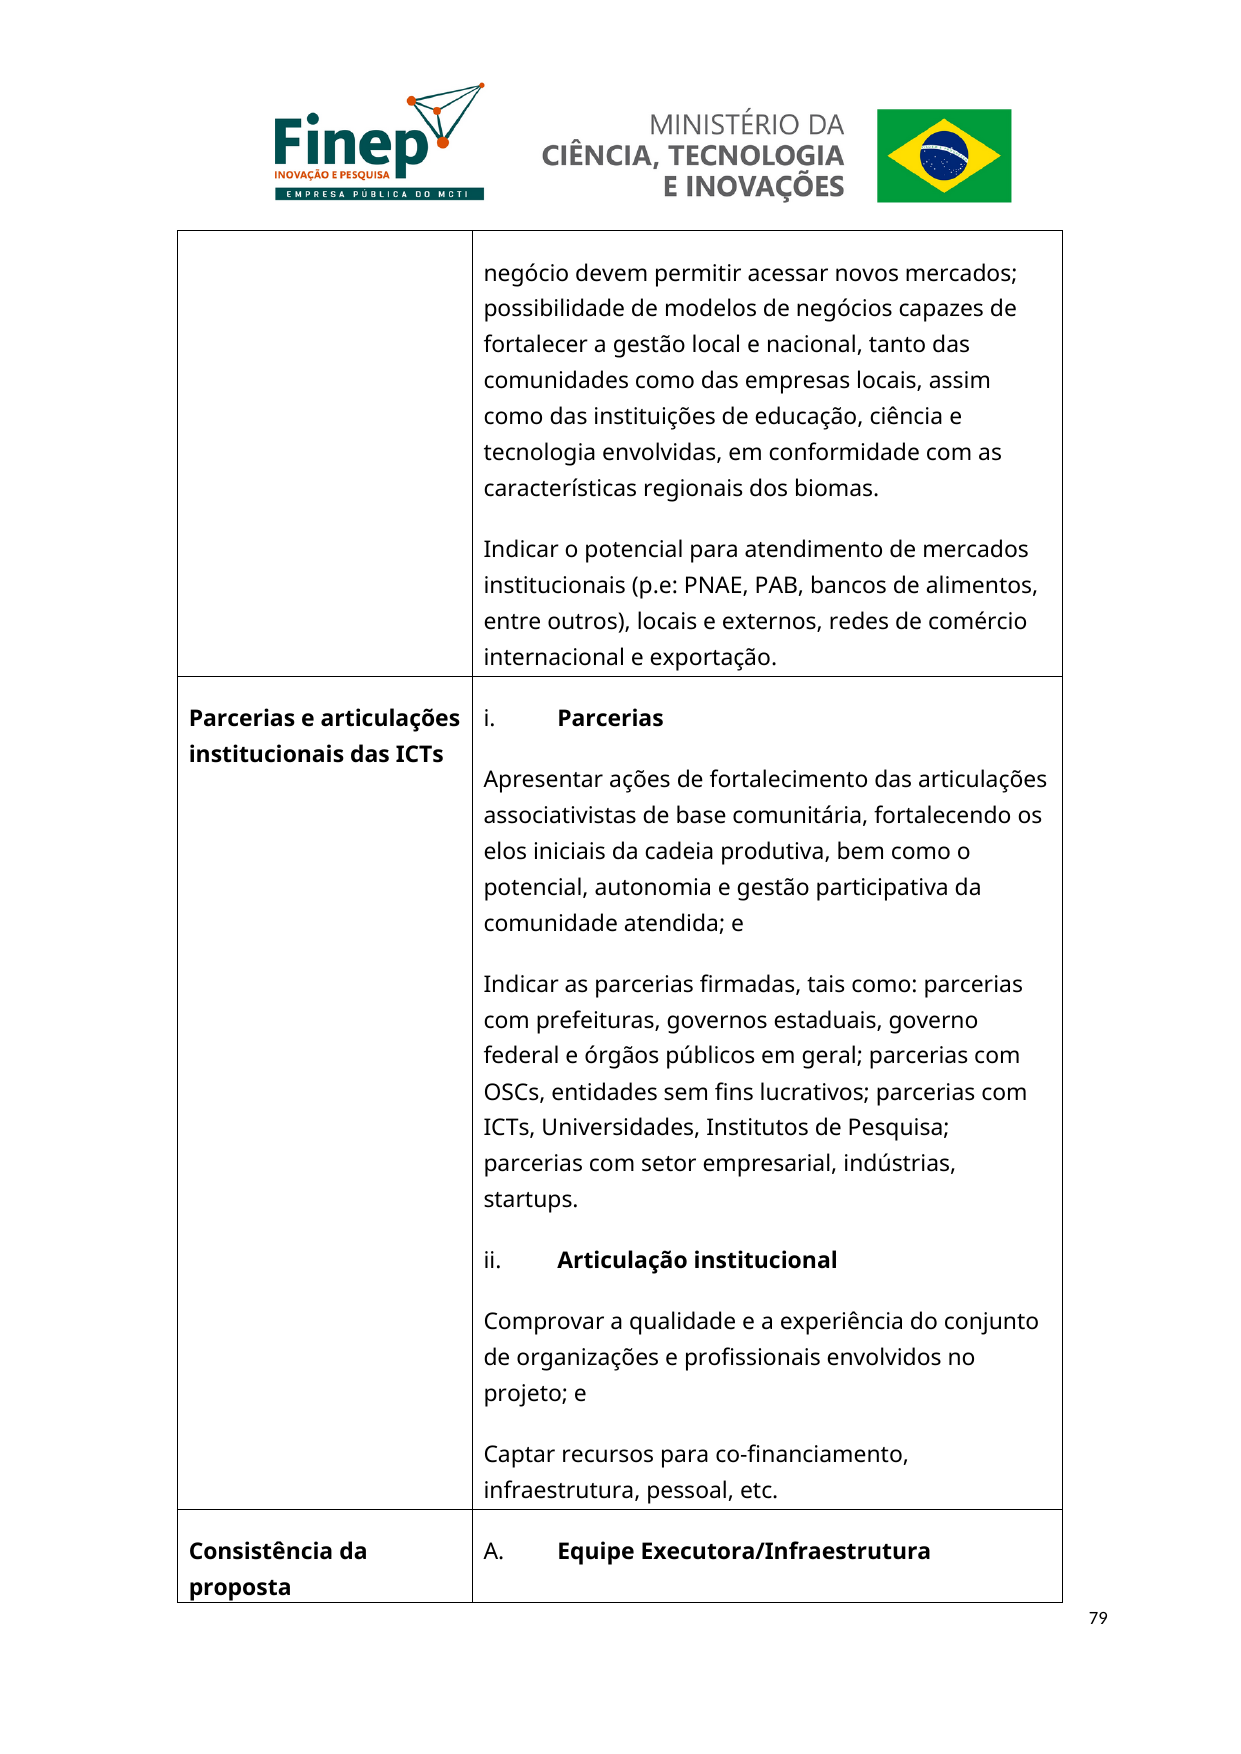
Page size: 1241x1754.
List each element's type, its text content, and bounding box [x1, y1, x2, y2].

table_cell negócio devem permitir acessar novos mercados; possibilidade de modelos de negócios capazes de fortalecer a gestão local e nacional, tanto das comunidades como das empresas locais, assim como das instituições de educação, ciência e tecnologia envolvidas, em conformidade com as características regionais dos biomas. Indicar o potencial para atendimento de mercados institucionais (p.e: PNAE, PAB, bancos de alimentos, entre outros), locais e externos, redes de comércio internacional e exportação. [473, 231, 1062, 676]
table_cell [178, 231, 472, 676]
table_cell Consistência da proposta [178, 1510, 472, 1602]
table_cell i. Parcerias Apresentar ações de fortalecimento das articulações associativistas de base comunitária, fortalecendo os elos iniciais da cadeia produtiva, bem como o potencial, autonomia e gestão participativa da comunidade atendida; e Indicar as parcerias firmadas, tais como: parcerias com prefeituras, governos estaduais, governo federal e órgãos públicos em geral; parcerias com OSCs, entidades sem fins lucrativos; parcerias com ICTs, Universidades, Institutos de Pesquisa; parcerias com setor empresarial, indústrias, startups. ii. Articulação institucional Comprovar a qualidade e a experiência do conjunto de organizações e profissionais envolvidos no projeto; e Captar recursos para co-financiamento, infraestrutura, pessoal, etc. [473, 677, 1062, 1509]
table_cell Parcerias e articulações institucionais das ICTs [178, 677, 472, 1509]
table_cell A. Equipe Executora/Infraestrutura [473, 1510, 1062, 1602]
